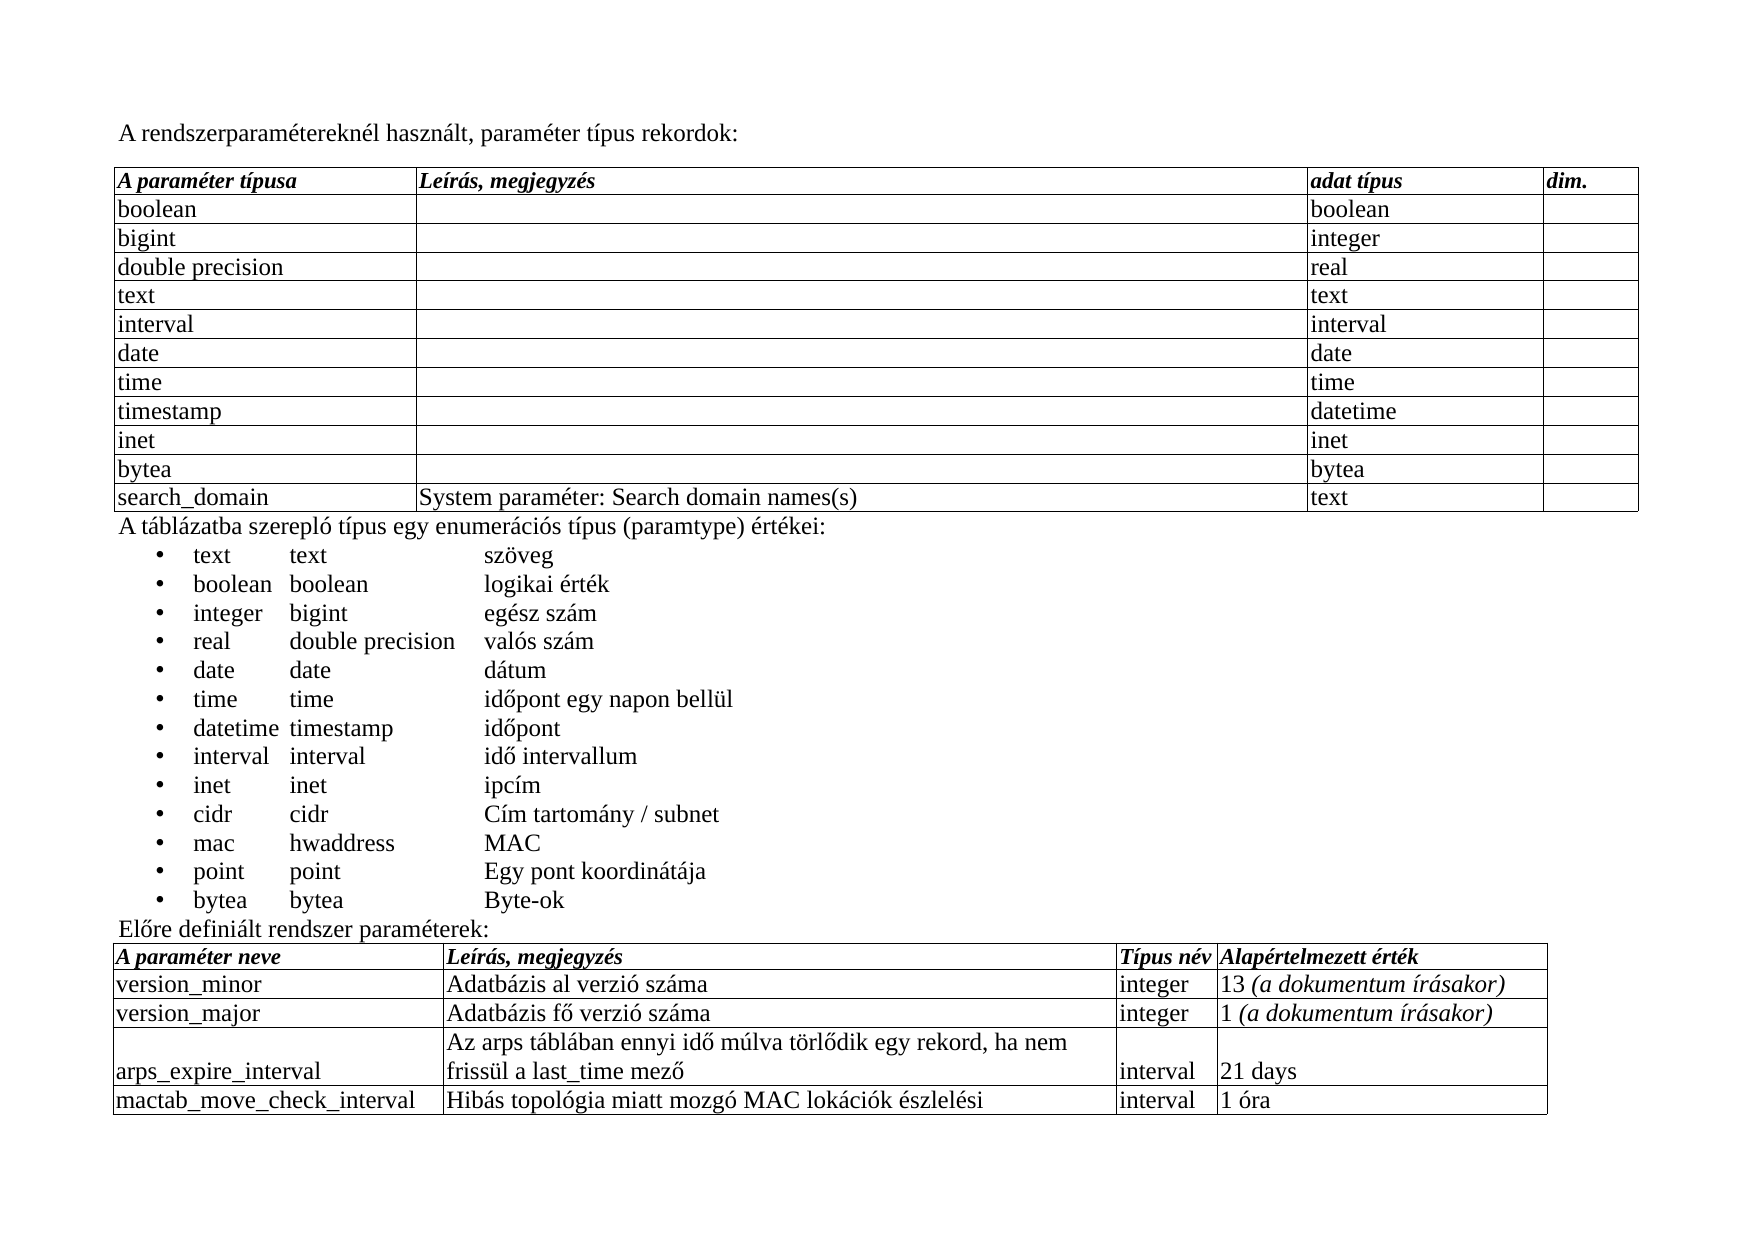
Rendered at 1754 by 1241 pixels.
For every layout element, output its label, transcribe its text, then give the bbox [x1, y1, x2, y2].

table_cell [1544, 484, 1638, 511]
table_cell [417, 195, 1307, 223]
table_header dim. [1544, 168, 1638, 194]
table_cell [417, 397, 1307, 425]
text A táblázatba szerepló típus egy enumerációs típus (paramtype) értékei: [118, 512, 1636, 540]
list cidr cidr Cím tartomány / subnet [156, 799, 1636, 828]
text A rendszerparamétereknél használt, paraméter típus rekordok: [118, 118, 1636, 147]
table_cell 21 days [1218, 1028, 1547, 1084]
table_cell text [1308, 484, 1543, 511]
table_cell integer [1117, 970, 1217, 998]
table_header adat típus [1308, 168, 1543, 194]
table_cell 1 (a dokumentum írásakor) [1218, 999, 1547, 1027]
list date date dátum [156, 655, 1636, 684]
table_cell interval [115, 310, 416, 338]
list mac hwaddress MAC [156, 828, 1636, 856]
table_cell time [1308, 368, 1543, 396]
table_cell [1544, 397, 1638, 425]
table_cell 1 óra [1218, 1086, 1547, 1113]
table_cell boolean [1308, 195, 1543, 223]
list interval interval idő intervallum [156, 741, 1636, 770]
table_cell Az arps táblában ennyi idő múlva törlődik egy rekord, ha nem frissül a last_time mező [444, 1028, 1116, 1084]
table_cell [1544, 455, 1638, 482]
table_cell inet [115, 426, 416, 453]
table_cell version_minor [114, 970, 443, 998]
table_cell interval [1308, 310, 1543, 338]
list text text szöveg [156, 540, 1636, 569]
table_cell [417, 281, 1307, 309]
table_cell [417, 253, 1307, 280]
table_cell [417, 339, 1307, 367]
table_cell datetime [1308, 397, 1543, 425]
table_header Alapértelmezett érték [1218, 944, 1547, 969]
table_cell search_domain [115, 484, 416, 511]
table_header Leírás, megjegyzés [444, 944, 1116, 969]
table_cell real [1308, 253, 1543, 280]
table_cell [417, 310, 1307, 338]
table_cell text [115, 281, 416, 309]
table_cell [1544, 195, 1638, 223]
table_cell Adatbázis fő verzió száma [444, 999, 1116, 1027]
list integer bigint egész szám [156, 598, 1636, 626]
table_cell text [1308, 281, 1543, 309]
text Előre definiált rendszer paraméterek: [118, 914, 1636, 943]
table_cell [417, 224, 1307, 252]
table_header Leírás, megjegyzés [417, 168, 1307, 194]
table_cell [1544, 368, 1638, 396]
table_cell Adatbázis al verzió száma [444, 970, 1116, 998]
table_cell date [1308, 339, 1543, 367]
table_cell bytea [1308, 455, 1543, 482]
table_cell [417, 426, 1307, 453]
table_header A paraméter típusa [115, 168, 416, 194]
table_cell interval [1117, 1086, 1217, 1113]
table_cell [417, 368, 1307, 396]
table_cell bytea [115, 455, 416, 482]
table_cell boolean [115, 195, 416, 223]
table_cell inet [1308, 426, 1543, 453]
table_cell [1544, 253, 1638, 280]
table_cell date [115, 339, 416, 367]
list datetime timestamp időpont [156, 713, 1636, 741]
table_header A paraméter neve [114, 944, 443, 969]
table_cell [417, 455, 1307, 482]
table_cell Hibás topológia miatt mozgó MAC lokációk észlelési [444, 1086, 1116, 1113]
list real double precision valós szám [156, 626, 1636, 655]
table_cell arps_expire_interval [114, 1028, 443, 1084]
table_cell [1544, 281, 1638, 309]
list boolean boolean logikai érték [156, 569, 1636, 598]
table_cell mactab_move_check_interval [114, 1086, 443, 1113]
table_cell [1544, 224, 1638, 252]
table_cell [1544, 426, 1638, 453]
table_cell integer [1117, 999, 1217, 1027]
table_cell System paraméter: Search domain names(s) [417, 484, 1307, 511]
list inet inet ipcím [156, 770, 1636, 799]
table_cell version_major [114, 999, 443, 1027]
list time time időpont egy napon bellül [156, 684, 1636, 713]
list bytea bytea Byte-ok [156, 885, 1636, 914]
table_cell double precision [115, 253, 416, 280]
table_cell [1544, 339, 1638, 367]
table_cell [1544, 310, 1638, 338]
table_cell interval [1117, 1028, 1217, 1084]
table_cell integer [1308, 224, 1543, 252]
list point point Egy pont koordinátája [156, 856, 1636, 885]
table_cell 13 (a dokumentum írásakor) [1218, 970, 1547, 998]
table_header Típus név [1117, 944, 1217, 969]
table_cell time [115, 368, 416, 396]
table_cell bigint [115, 224, 416, 252]
table_cell timestamp [115, 397, 416, 425]
